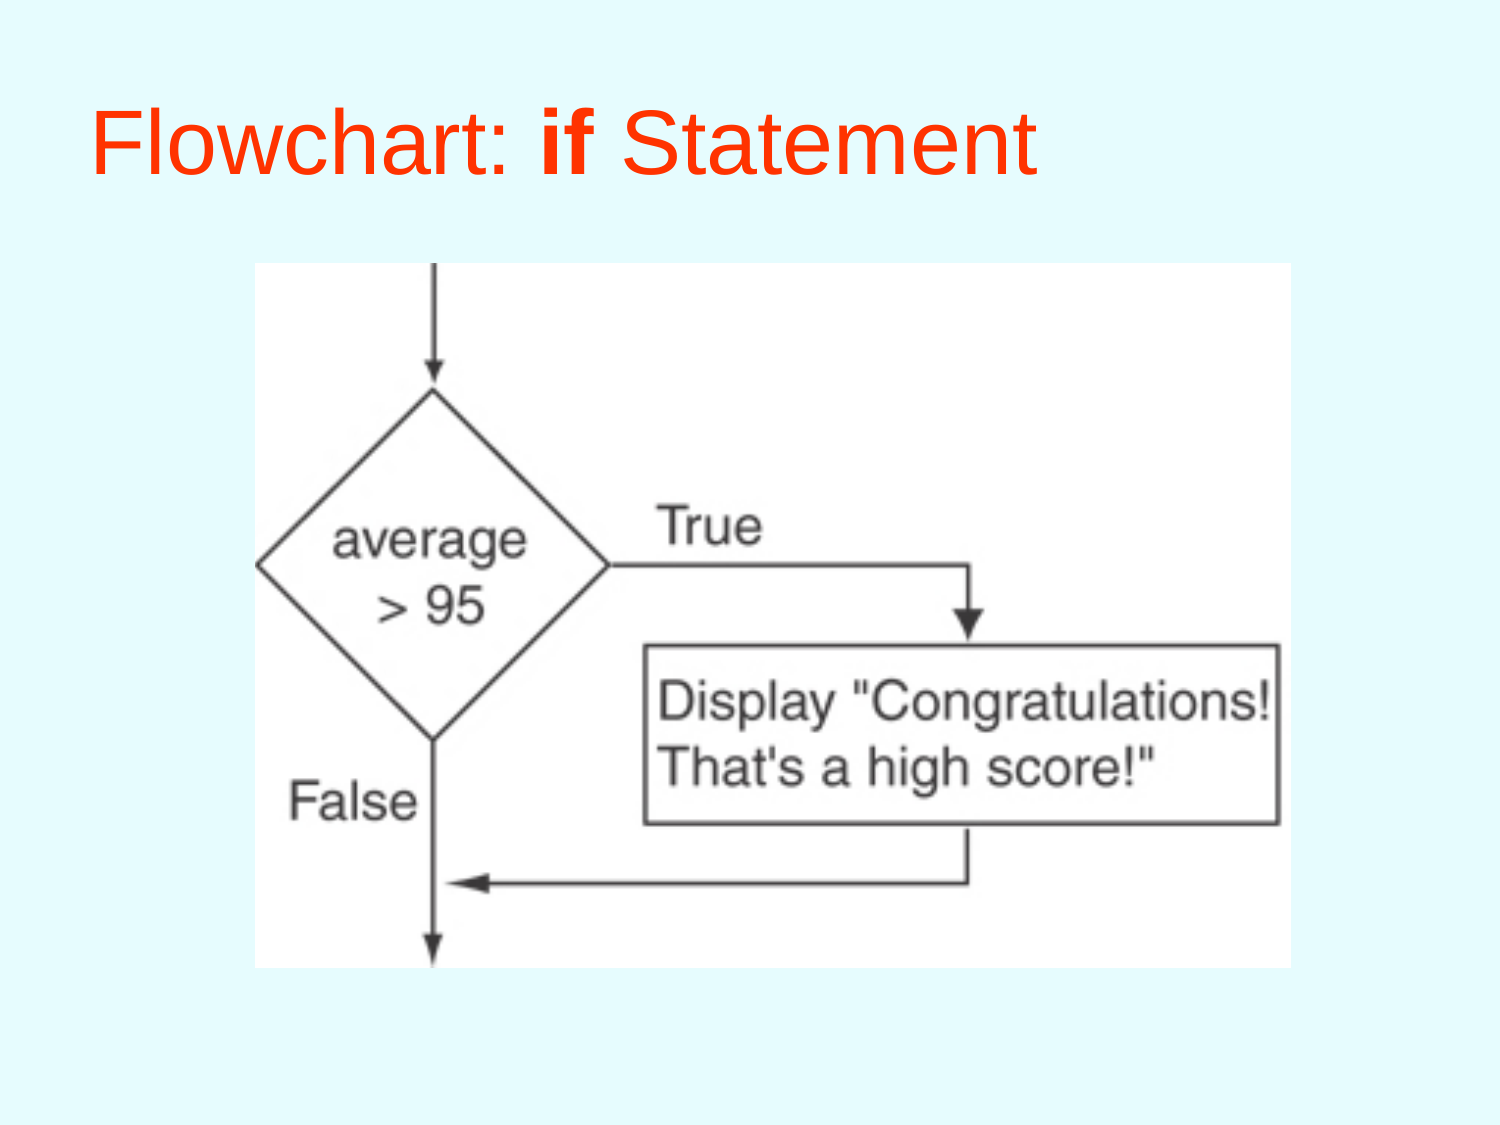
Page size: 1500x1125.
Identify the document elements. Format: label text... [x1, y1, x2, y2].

picture [255, 263, 1291, 969]
title Flowchart: if Statement [75, 45, 1423, 231]
